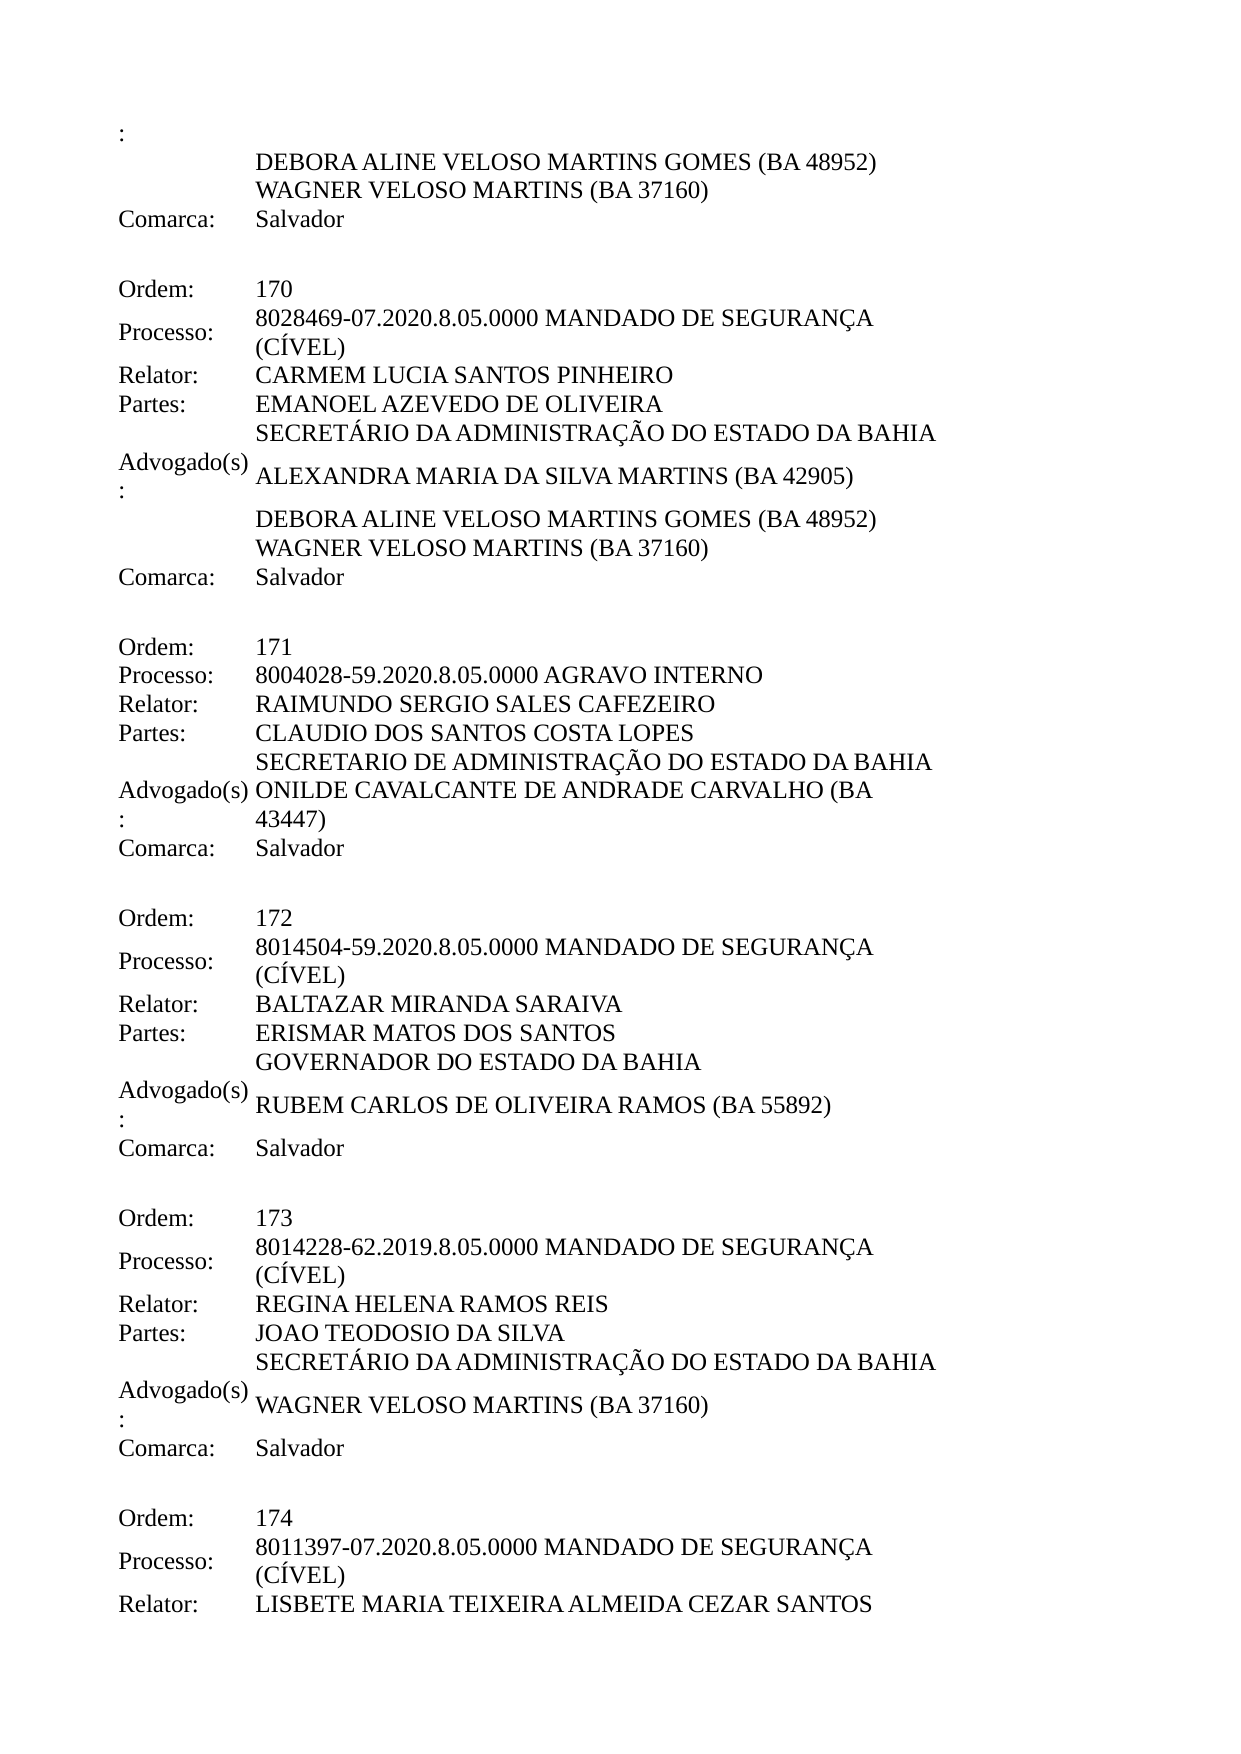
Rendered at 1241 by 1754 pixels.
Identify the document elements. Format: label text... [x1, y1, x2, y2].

table_cell Salvador [255, 1133, 969, 1162]
table_cell Relator: [118, 361, 255, 389]
table_header Ordem: [118, 903, 255, 932]
table_cell Comarca: [118, 204, 255, 233]
table_cell CARMEM LUCIA SANTOS PINHEIRO [255, 361, 969, 389]
table_cell WAGNER VELOSO MARTINS (BA 37160) [255, 533, 969, 562]
table_cell Advogado(s): [118, 447, 255, 504]
table_header 174 [255, 1503, 968, 1532]
table_header Ordem: [118, 1503, 255, 1532]
table_cell [255, 118, 936, 147]
table_cell Partes: [118, 389, 255, 418]
table_cell Salvador [255, 1433, 969, 1462]
table_cell Relator: [118, 989, 255, 1018]
table_header 171 [255, 632, 945, 661]
table_cell [118, 533, 255, 562]
table_cell GOVERNADOR DO ESTADO DA BAHIA [255, 1047, 969, 1076]
table_cell [118, 747, 255, 776]
table_cell ONILDE CAVALCANTE DE ANDRADE CARVALHO (BA 43447) [255, 776, 945, 833]
table_cell [118, 504, 255, 533]
table_cell 8028469-07.2020.8.05.0000 MANDADO DE SEGURANÇA (CÍVEL) [255, 303, 969, 361]
table_cell CLAUDIO DOS SANTOS COSTA LOPES [255, 718, 945, 747]
table_header Ordem: [118, 1203, 255, 1232]
table_cell ERISMAR MATOS DOS SANTOS [255, 1018, 969, 1047]
table_cell 8011397-07.2020.8.05.0000 MANDADO DE SEGURANÇA (CÍVEL) [255, 1532, 968, 1589]
table_header Ordem: [118, 632, 255, 661]
table_cell Salvador [255, 204, 936, 233]
table_cell [118, 176, 255, 204]
table_cell WAGNER VELOSO MARTINS (BA 37160) [255, 176, 936, 204]
table_cell Relator: [118, 1289, 255, 1318]
table_cell RUBEM CARLOS DE OLIVEIRA RAMOS (BA 55892) [255, 1076, 969, 1133]
table_header Ordem: [118, 274, 255, 303]
table_cell [118, 1347, 255, 1376]
table_cell RAIMUNDO SERGIO SALES CAFEZEIRO [255, 689, 945, 718]
table_cell SECRETÁRIO DA ADMINISTRAÇÃO DO ESTADO DA BAHIA [255, 1347, 969, 1376]
table_cell Processo: [118, 1532, 255, 1589]
table_cell Comarca: [118, 562, 255, 591]
table_cell Salvador [255, 833, 945, 862]
table_cell Processo: [118, 661, 255, 689]
table_cell Salvador [255, 562, 969, 591]
table_cell Relator: [118, 1589, 255, 1618]
table_cell Advogado(s): [118, 1376, 255, 1433]
table_cell EMANOEL AZEVEDO DE OLIVEIRA [255, 389, 969, 418]
table_cell Processo: [118, 932, 255, 989]
table_cell REGINA HELENA RAMOS REIS [255, 1289, 969, 1318]
table_cell 8014228-62.2019.8.05.0000 MANDADO DE SEGURANÇA (CÍVEL) [255, 1232, 969, 1289]
table_cell DEBORA ALINE VELOSO MARTINS GOMES (BA 48952) [255, 147, 936, 176]
table_cell Processo: [118, 303, 255, 361]
table_cell ALEXANDRA MARIA DA SILVA MARTINS (BA 42905) [255, 447, 969, 504]
table_cell [118, 147, 255, 176]
table_cell BALTAZAR MIRANDA SARAIVA [255, 989, 969, 1018]
table_cell SECRETÁRIO DA ADMINISTRAÇÃO DO ESTADO DA BAHIA [255, 418, 969, 447]
table_cell DEBORA ALINE VELOSO MARTINS GOMES (BA 48952) [255, 504, 969, 533]
table_cell WAGNER VELOSO MARTINS (BA 37160) [255, 1376, 969, 1433]
table_header 172 [255, 903, 969, 932]
table_cell 8004028-59.2020.8.05.0000 AGRAVO INTERNO [255, 661, 945, 689]
table_cell Comarca: [118, 1433, 255, 1462]
table_cell [118, 418, 255, 447]
table_cell : [118, 118, 255, 147]
table_cell Advogado(s): [118, 1076, 255, 1133]
table_cell Comarca: [118, 833, 255, 862]
table_cell 8014504-59.2020.8.05.0000 MANDADO DE SEGURANÇA (CÍVEL) [255, 932, 969, 989]
table_cell LISBETE MARIA TEIXEIRA ALMEIDA CEZAR SANTOS [255, 1589, 968, 1618]
table_cell Partes: [118, 718, 255, 747]
table_cell JOAO TEODOSIO DA SILVA [255, 1318, 969, 1347]
table_cell Comarca: [118, 1133, 255, 1162]
table_cell Processo: [118, 1232, 255, 1289]
table_cell Partes: [118, 1018, 255, 1047]
table_cell [118, 1047, 255, 1076]
table_cell SECRETARIO DE ADMINISTRAÇÃO DO ESTADO DA BAHIA [255, 747, 945, 776]
table_cell Relator: [118, 689, 255, 718]
table_cell Advogado(s): [118, 776, 255, 833]
table_cell Partes: [118, 1318, 255, 1347]
table_header 170 [255, 274, 969, 303]
table_header 173 [255, 1203, 969, 1232]
